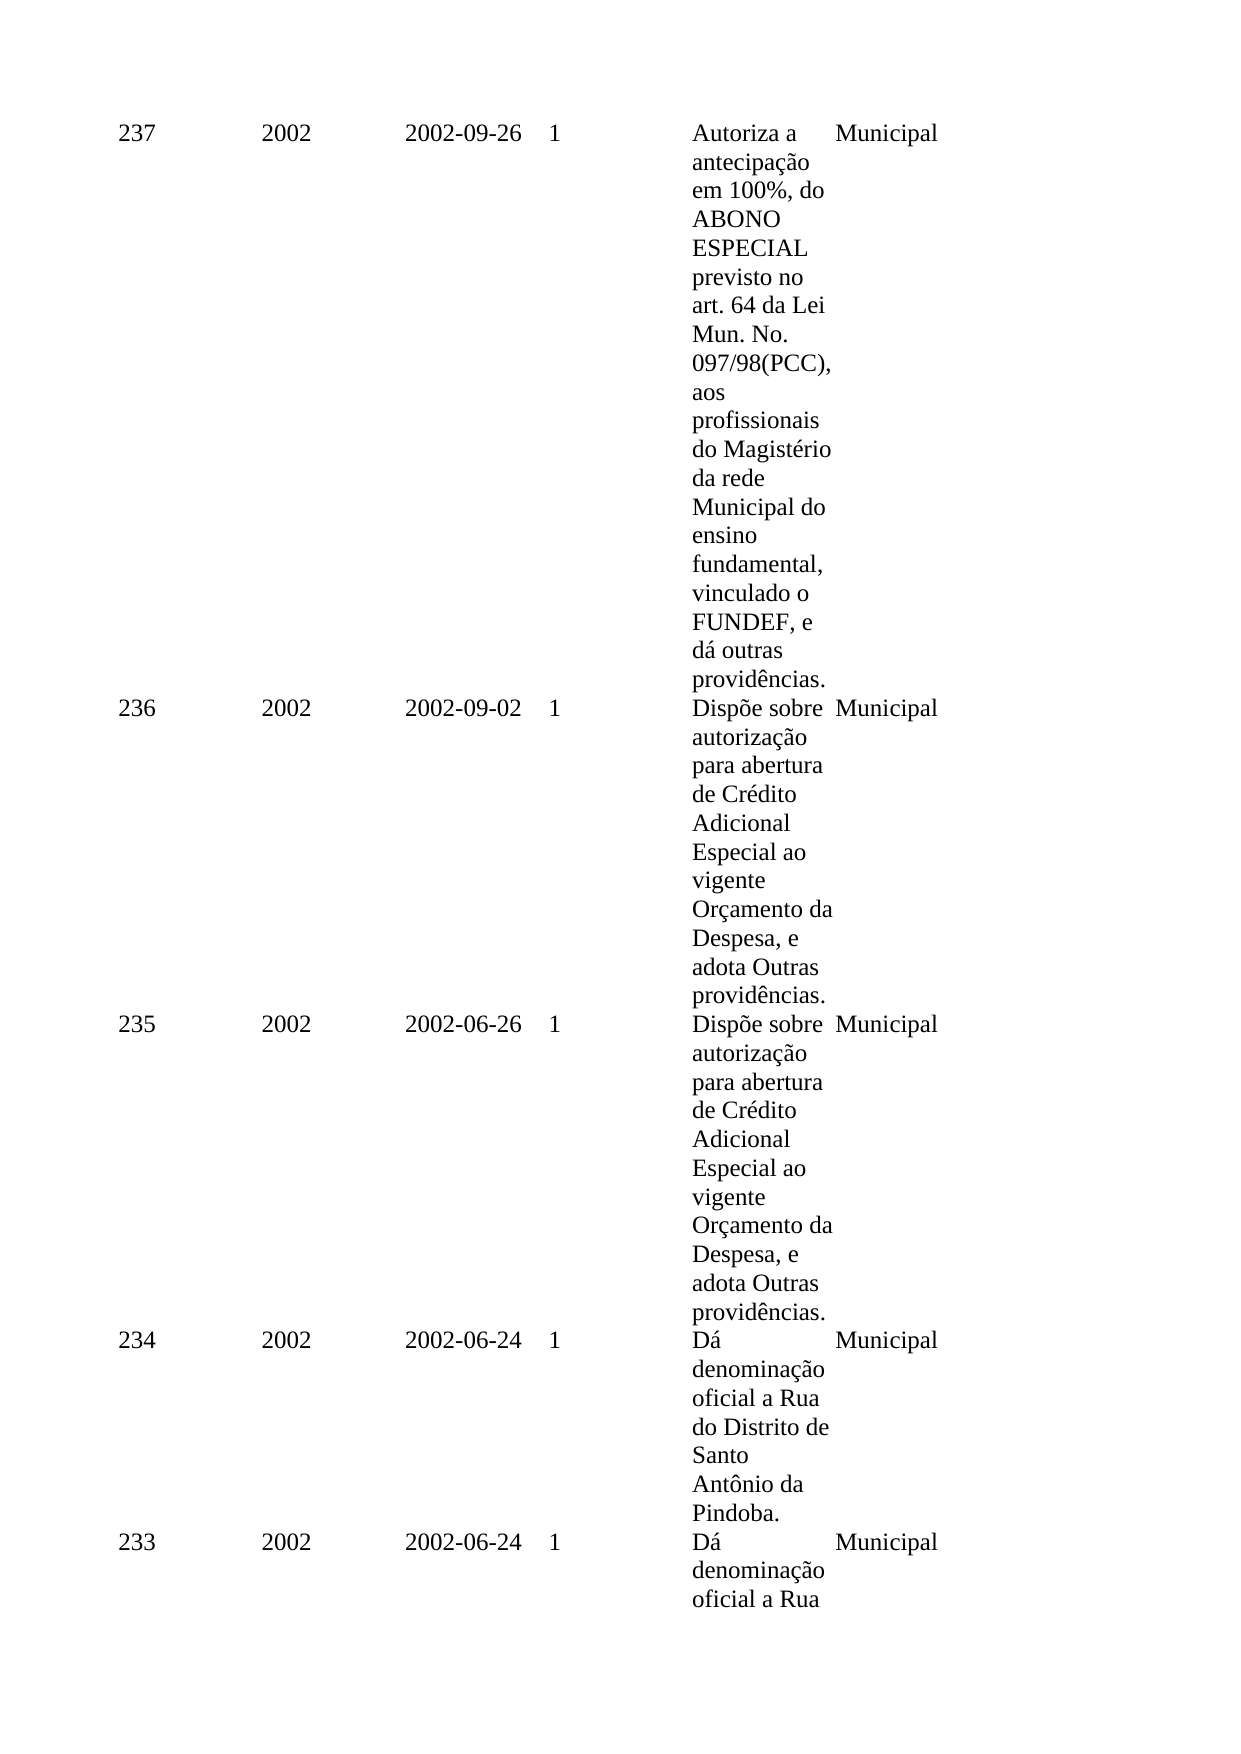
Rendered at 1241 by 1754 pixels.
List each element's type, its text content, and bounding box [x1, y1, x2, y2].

table_cell 2002-09-26 [405, 118, 548, 693]
table_cell 233 [118, 1527, 261, 1613]
table_cell Municipal [835, 1326, 979, 1527]
table_cell 2002-09-02 [405, 693, 548, 1009]
table_cell [979, 1009, 1122, 1326]
table_cell 236 [118, 693, 261, 1009]
table_cell 2002-06-24 [405, 1527, 548, 1613]
table_cell [979, 693, 1122, 1009]
table_cell 237 [118, 118, 261, 693]
table_cell 2002-06-26 [405, 1009, 548, 1326]
table_cell [979, 1326, 1122, 1527]
table_cell 2002 [261, 1326, 405, 1527]
table_cell Municipal [835, 1527, 979, 1613]
table_cell 1 [548, 1009, 692, 1326]
table_cell 235 [118, 1009, 261, 1326]
table_cell 2002-06-24 [405, 1326, 548, 1527]
table_cell Dispõe sobre autorização para abertura de Crédito Adicional Especial ao vigente Orçamento da Despesa, e adota Outras providências. [692, 693, 835, 1009]
table_cell Dá denominação oficial a Rua [692, 1527, 835, 1613]
table_cell 2002 [261, 1009, 405, 1326]
table_cell 2002 [261, 1527, 405, 1613]
table_cell 234 [118, 1326, 261, 1527]
table_cell [979, 118, 1122, 693]
table_cell Dispõe sobre autorização para abertura de Crédito Adicional Especial ao vigente Orçamento da Despesa, e adota Outras providências. [692, 1009, 835, 1326]
table_cell 1 [548, 118, 692, 693]
table_cell Municipal [835, 693, 979, 1009]
table_cell Municipal [835, 118, 979, 693]
table_cell 2002 [261, 693, 405, 1009]
table_cell 2002 [261, 118, 405, 693]
table_cell [979, 1527, 1122, 1613]
table_cell 1 [548, 1326, 692, 1527]
table_cell 1 [548, 693, 692, 1009]
table_cell Dá denominação oficial a Rua do Distrito de Santo Antônio da Pindoba. [692, 1326, 835, 1527]
table_cell Municipal [835, 1009, 979, 1326]
table_cell Autoriza a antecipação em 100%, do ABONO ESPECIAL previsto no art. 64 da Lei Mun. No. 097/98(PCC), aos profissionais do Magistério da rede Municipal do ensino fundamental, vinculado o FUNDEF, e dá outras providências. [692, 118, 835, 693]
table_cell 1 [548, 1527, 692, 1613]
